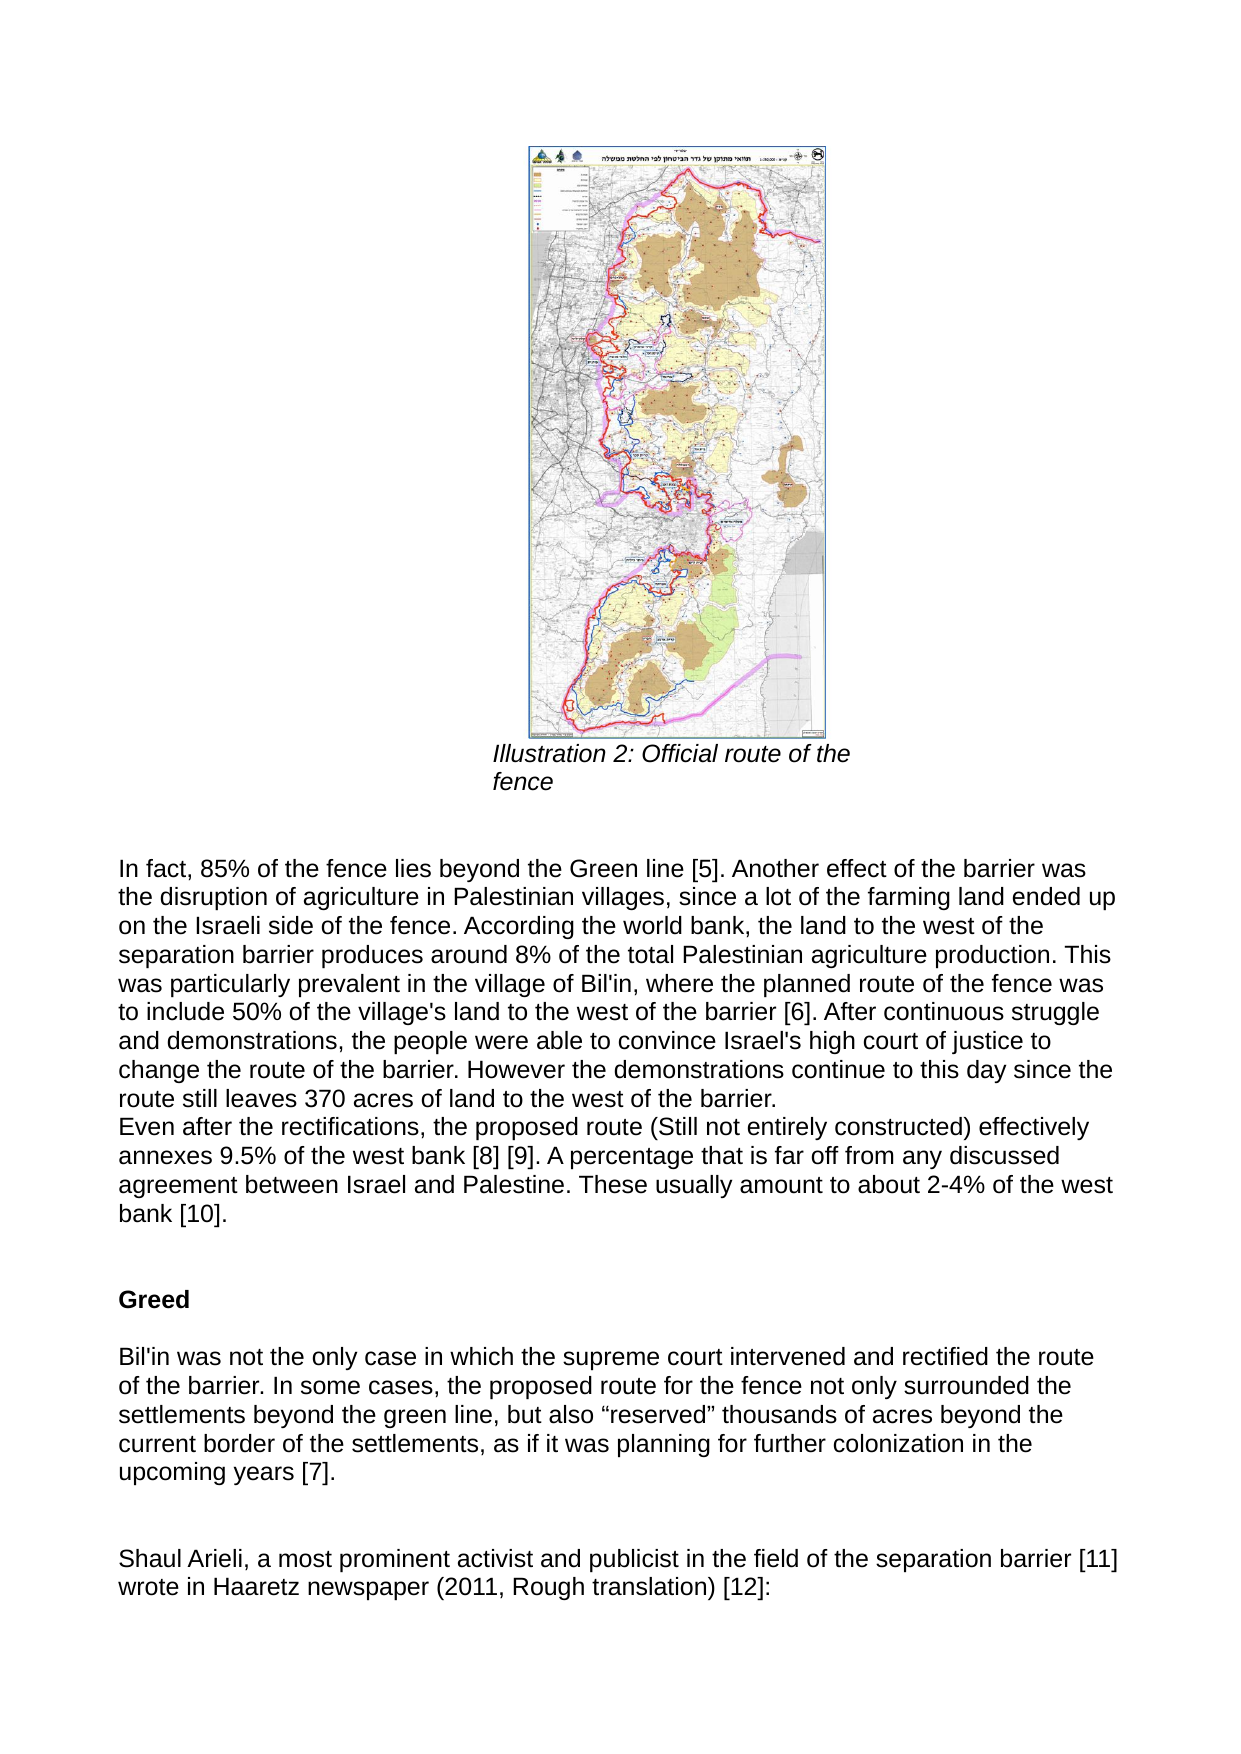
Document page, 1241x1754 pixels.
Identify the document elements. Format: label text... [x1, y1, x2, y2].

picture [454, 146, 899, 739]
text Greed [118, 1285, 1122, 1313]
text Bil'in was not the only case in which the supreme court intervened and rectified the route of the barrier. In some cases, the proposed route for the fence not only surrounded the settlements beyond the green line, but also “reserved” thousands of acres beyond the current border of the settlements, as if it was planning for further colonization in the upcoming years [7]. [118, 1342, 1122, 1486]
text In fact, 85% of the fence lies beyond the Green line [5]. Another effect of the barrier was the disruption of agriculture in Palestinian villages, since a lot of the farming land ended up on the Israeli side of the fence. According the world bank, the land to the west of the separation barrier produces around 8% of the total Palestinian agriculture production. This was particularly prevalent in the village of Bil'in, where the planned route of the fence was to include 50% of the village's land to the west of the barrier [6]. After continuous struggle and demonstrations, the people were able to convince Israel's high court of justice to change the route of the barrier. However the demonstrations continue to this day since the route still leaves 370 acres of land to the west of the barrier. [118, 853, 1122, 1112]
text Illustration 2: Official route of the fence [492, 739, 887, 796]
text Even after the rectifications, the proposed route (Still not entirely constructed) effectively annexes 9.5% of the west bank [8] [9]. A percentage that is far off from any discussed agreement between Israel and Palestine. These usually amount to about 2-4% of the west bank [10]. [118, 1112, 1122, 1227]
text Shaul Arieli, a most prominent activist and publicist in the field of the separation barrier [11] wrote in Haaretz newspaper (2011, Rough translation) [12]: [118, 1543, 1122, 1601]
text [492, 132, 887, 146]
